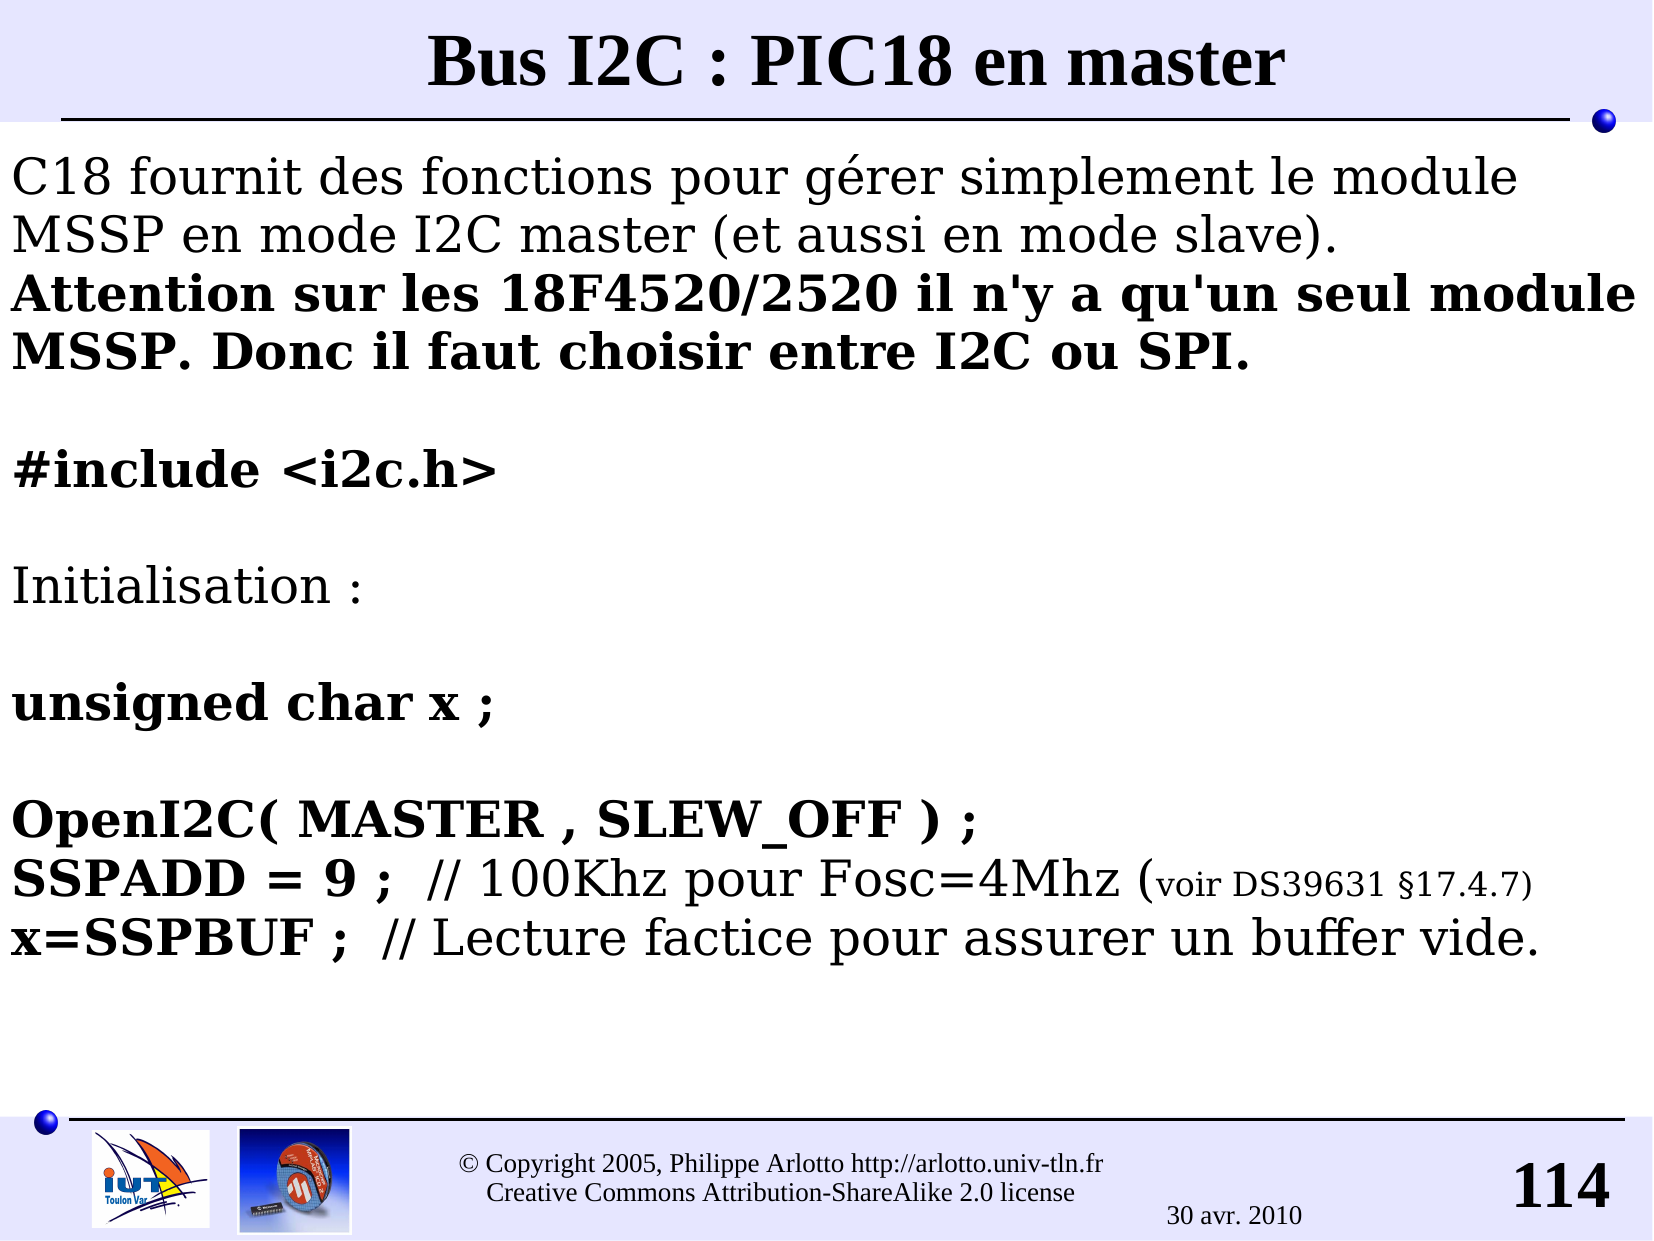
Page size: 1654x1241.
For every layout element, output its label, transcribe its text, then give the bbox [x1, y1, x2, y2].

text_box C18 fournit des fonctions pour gérer simplement le module MSSP en mode I2C master (et aussi en mode slave). Attention sur les 18F4520/2520 il n'y a qu'un seul module MSSP. Donc il faut choisir entre I2C ou SPI. #include <i2c.h> Initialisation : unsigned char x ; OpenI2C( MASTER , SLEW_OFF ) ; SSPADD = 9 ; // 100Khz pour Fosc=4Mhz (voir DS39631 §17.4.7) x=SSPBUF ; // Lecture factice pour assurer un buffer vide. [11, 147, 1639, 968]
title Bus I2C : PIC18 en master [95, 11, 1585, 110]
picture [237, 1126, 352, 1235]
